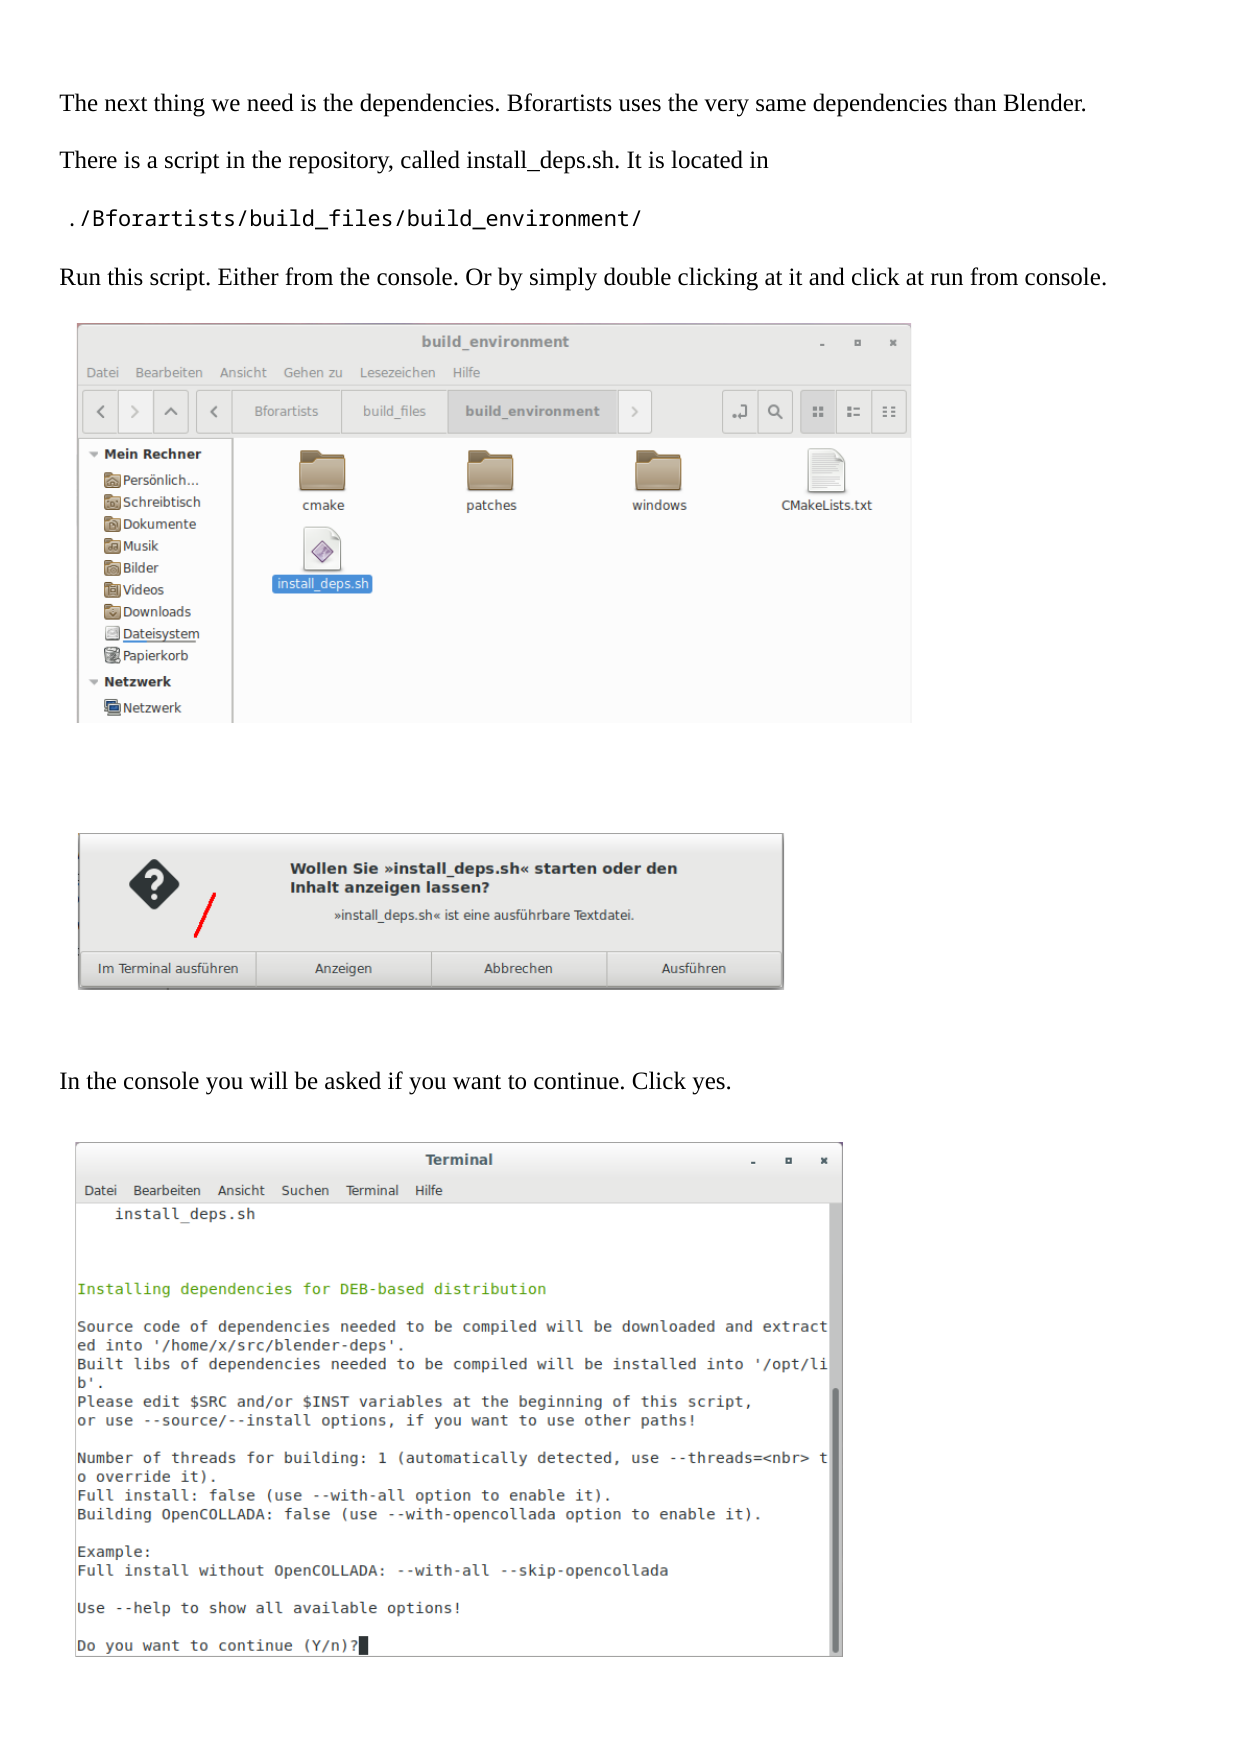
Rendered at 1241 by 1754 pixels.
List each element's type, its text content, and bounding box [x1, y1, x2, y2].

text The next thing we need is the dependencies. Bforartists uses the very same dependencies than Blender. [59, 88, 1181, 117]
text ./Bforartists/build_files/build_environment/ [59, 203, 1181, 233]
picture [77, 833, 785, 990]
text In the console you will be asked if you want to continue. Click yes. [59, 1066, 1181, 1094]
picture [76, 323, 912, 723]
text Run this script. Either from the console. Or by simply double clicking at it and click at run from console. [59, 262, 1181, 291]
picture [75, 1142, 843, 1657]
text There is a script in the repository, called install_deps.sh. It is located in [59, 145, 1181, 174]
